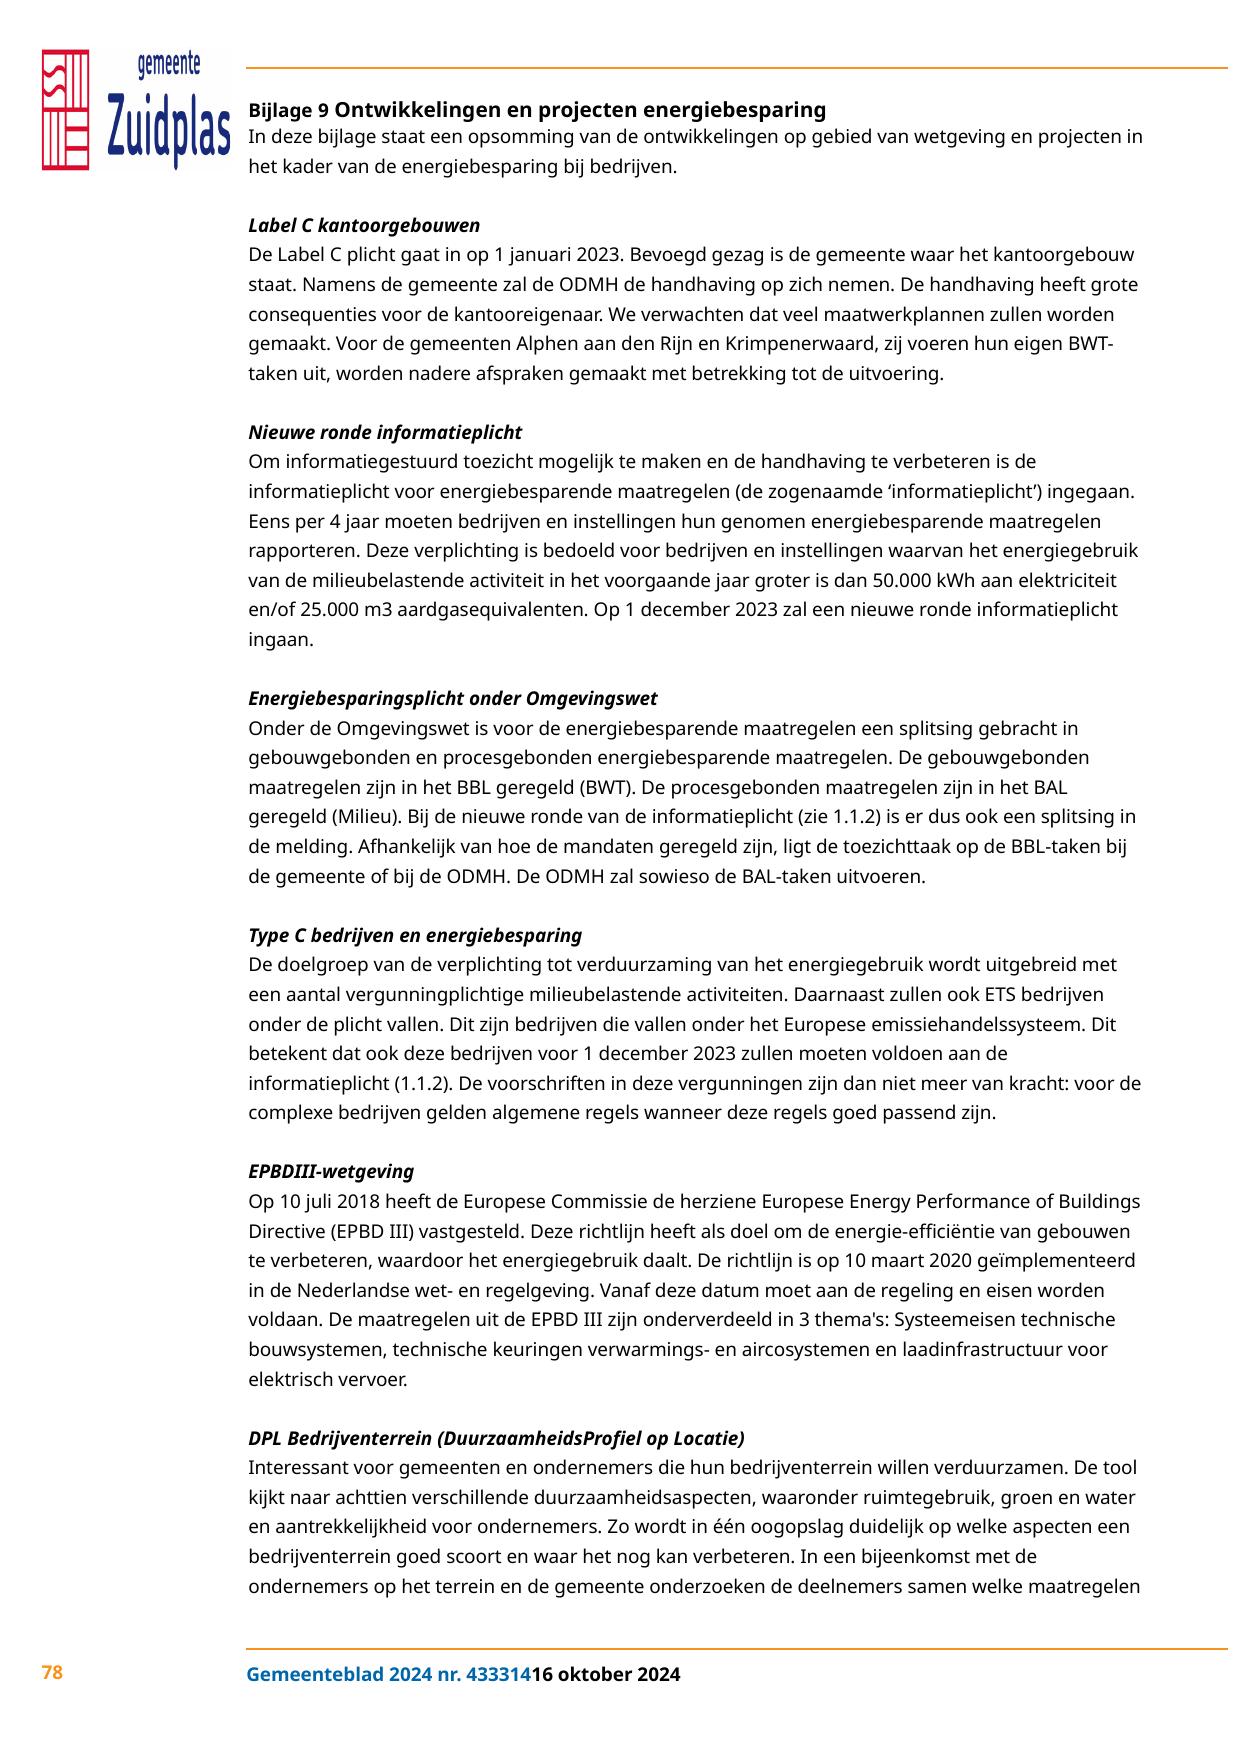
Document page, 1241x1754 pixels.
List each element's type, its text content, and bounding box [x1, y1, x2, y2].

text Om informatiegestuurd toezicht mogelijk te maken en de handhaving te verbeteren is de informatieplicht voor energiebesparende maatregelen (de zogenaamde ‘informatieplicht’) ingegaan. Eens per 4 jaar moeten bedrijven en instellingen hun genomen energiebesparende maatregelen rapporteren. Deze verplichting is bedoeld voor bedrijven en instellingen waarvan het energiegebruik van de milieubelastende activiteit in het voorgaande jaar groter is dan 50.000 kWh aan elektriciteit en/of 25.000 m3 aardgasequivalenten. Op 1 december 2023 zal een nieuwe ronde informatieplicht ingaan. [248, 449, 1152, 652]
text Onder de Omgevingswet is voor de energiebesparende maatregelen een splitsing gebracht in gebouwgebonden en procesgebonden energiebesparende maatregelen. De gebouwgebonden maatregelen zijn in het BBL geregeld (BWT). De procesgebonden maatregelen zijn in het BAL geregeld (Milieu). Bij de nieuwe ronde van de informatieplicht (zie 1.1.2) is er dus ook een splitsing in de melding. Afhankelijk van hoe de mandaten geregeld zijn, ligt de toezichttaak op de BBL-taken bij de gemeente of bij de ODMH. De ODMH zal sowieso de BAL-taken uitvoeren. [248, 715, 1152, 889]
text In deze bijlage staat een opsomming van de ontwikkelingen op gebied van wetgeving en projecten in het kader van de energiebesparing bij bedrijven. [248, 123, 1152, 179]
text Label C kantoorgebouwen [248, 212, 1152, 238]
text Bijlage 9 Ontwikkelingen en projecten energiebesparing [248, 95, 1152, 123]
text Nieuwe ronde informatieplicht [248, 419, 1152, 445]
text De doelgroep van de verplichting tot verduurzaming van het energiegebruik wordt uitgebreid met een aantal vergunningplichtige milieubelastende activiteiten. Daarnaast zullen ook ETS bedrijven onder de plicht vallen. Dit zijn bedrijven die vallen onder het Europese emissiehandelssysteem. Dit betekent dat ook deze bedrijven voor 1 december 2023 zullen moeten voldoen aan de informatieplicht (1.1.2). De voorschriften in deze vergunningen zijn dan niet meer van kracht: voor de complexe bedrijven gelden algemene regels wanneer deze regels goed passend zijn. [248, 952, 1152, 1125]
text Op 10 juli 2018 heeft de Europese Commissie de herziene Europese Energy Performance of Buildings Directive (EPBD III) vastgesteld. Deze richtlijn heeft als doel om de energie-efficiëntie van gebouwen te verbeteren, waardoor het energiegebruik daalt. De richtlijn is op 10 maart 2020 geïmplementeerd in de Nederlandse wet- en regelgeving. Vanaf deze datum moet aan de regeling en eisen worden voldaan. De maatregelen uit de EPBD III zijn onderverdeeld in 3 thema's: Systeemeisen technische bouwsystemen, technische keuringen verwarmings- en aircosystemen en laadinfrastructuur voor elektrisch vervoer. [248, 1188, 1152, 1392]
text Energiebesparingsplicht onder Omgevingswet [248, 685, 1152, 711]
text Type C bedrijven en energiebesparing [248, 922, 1152, 948]
text Interessant voor gemeenten en ondernemers die hun bedrijventerrein willen verduurzamen. De tool kijkt naar achttien verschillende duurzaamheidsaspecten, waaronder ruimtegebruik, groen en water en aantrekkelijkheid voor ondernemers. Zo wordt in één oogopslag duidelijk op welke aspecten een bedrijventerrein goed scoort en waar het nog kan verbeteren. In een bijeenkomst met de ondernemers op het terrein en de gemeente onderzoeken de deelnemers samen welke maatregelen [248, 1454, 1152, 1599]
text De Label C plicht gaat in op 1 januari 2023. Bevoegd gezag is de gemeente waar het kantoorgebouw staat. Namens de gemeente zal de ODMH de handhaving op zich nemen. De handhaving heeft grote consequenties voor de kantooreigenaar. We verwachten dat veel maatwerkplannen zullen worden gemaakt. Voor de gemeenten Alphen aan den Rijn en Krimpenerwaard, zij voeren hun eigen BWT-taken uit, worden nadere afspraken gemaakt met betrekking tot de uitvoering. [248, 242, 1152, 386]
picture [41, 47, 231, 172]
text DPL Bedrijventerrein (DuurzaamheidsProfiel op Locatie) [248, 1425, 1152, 1451]
text EPBDIII-wetgeving [248, 1159, 1152, 1184]
